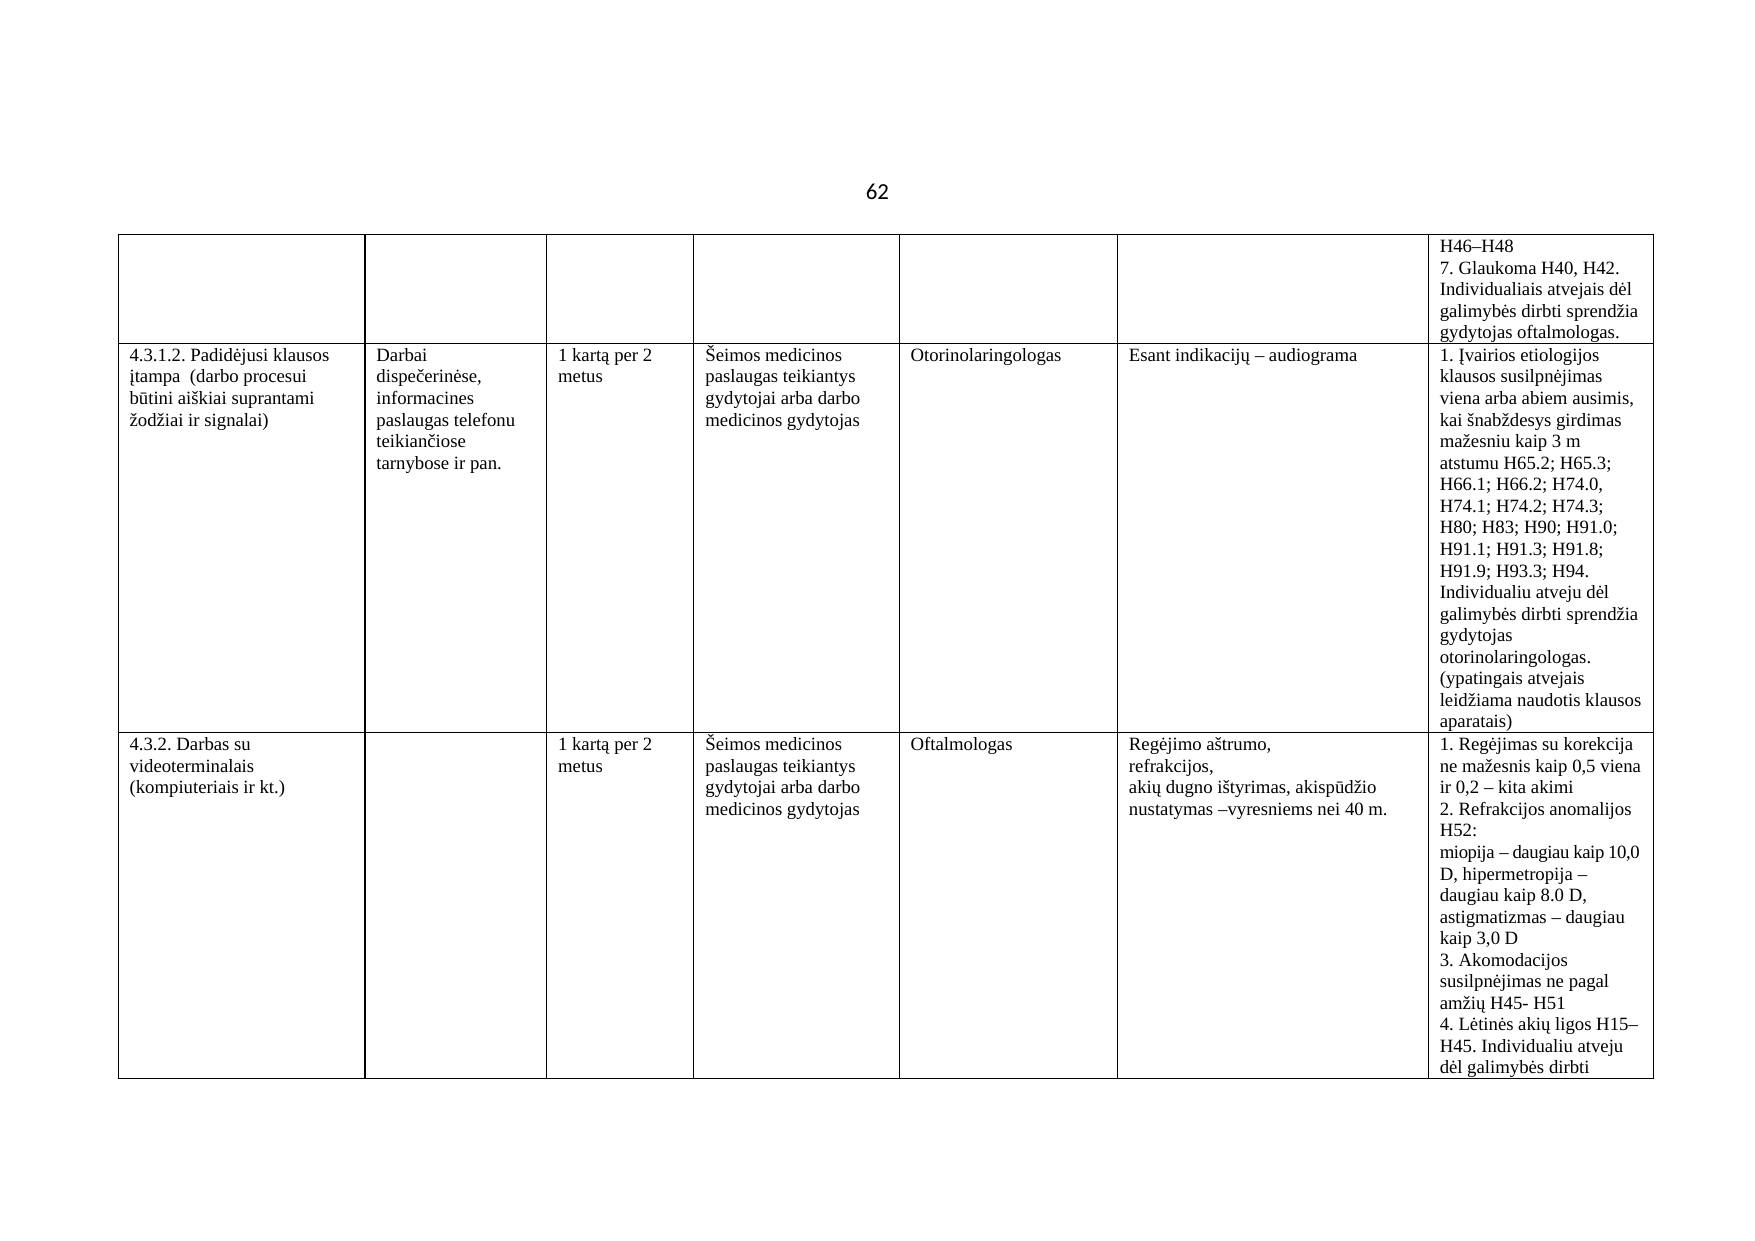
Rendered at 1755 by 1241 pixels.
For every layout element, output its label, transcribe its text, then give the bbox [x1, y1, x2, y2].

table_cell Regėjimo aštrumo, refrakcijos, akių dugno ištyrimas, akispūdžio nustatymas –vyresniems nei 40 m. [1118, 733, 1428, 1078]
table_cell 1. Įvairios etiologijos klausos susilpnėjimas viena arba abiem ausimis, kai šnabždesys girdimas mažesniu kaip 3 m atstumu H65.2; H65.3; H66.1; H66.2; H74.0, H74.1; H74.2; H74.3; H80; H83; H90; H91.0; H91.1; H91.3; H91.8; H91.9; H93.3; H94. Individualiu atveju dėl galimybės dirbti sprendžia gydytojas otorinolaringologas. (ypatingais atvejais leidžiama naudotis klausos aparatais) [1429, 344, 1653, 732]
table_cell H46–H48 7. Glaukoma H40, H42. Individualiais atvejais dėl galimybės dirbti sprendžia gydytojas oftalmologas. [1429, 235, 1653, 343]
table_cell Oftalmologas [900, 733, 1117, 1078]
table_cell 4.3.1.2. Padidėjusi klausos įtampa (darbo procesui būtini aiškiai suprantami žodžiai ir signalai) [119, 344, 364, 732]
table_cell [547, 235, 693, 343]
table_cell [366, 733, 546, 1078]
table_cell 4.3.2. Darbas su videoterminalais (kompiuteriais ir kt.) [119, 733, 364, 1078]
table_cell Šeimos medicinos paslaugas teikiantys gydytojai arba darbo medicinos gydytojas [694, 344, 899, 732]
table_cell 1 kartą per 2 metus [547, 344, 693, 732]
table_cell 1. Regėjimas su korekcija ne mažesnis kaip 0,5 viena ir 0,2 – kita akimi 2. Refrakcijos anomalijos H52: miopija – daugiau kaip 10,0 D, hipermetropija – daugiau kaip 8.0 D, astigmatizmas – daugiau kaip 3,0 D 3. Akomodacijos susilpnėjimas ne pagal amžių H45- H51 4. Lėtinės akių ligos H15–H45. Individualiu atveju dėl galimybės dirbti [1429, 733, 1653, 1078]
table_cell Otorinolaringologas [900, 344, 1117, 732]
table_cell [366, 235, 546, 343]
table_cell [1118, 235, 1428, 343]
table_cell [119, 235, 364, 343]
table_cell Darbai dispečerinėse, informacines paslaugas telefonu teikiančiose tarnybose ir pan. [366, 344, 546, 732]
table_cell 1 kartą per 2 metus [547, 733, 693, 1078]
table_cell Šeimos medicinos paslaugas teikiantys gydytojai arba darbo medicinos gydytojas [694, 733, 899, 1078]
table_cell [900, 235, 1117, 343]
table_cell Esant indikacijų – audiograma [1118, 344, 1428, 732]
table_cell [694, 235, 899, 343]
